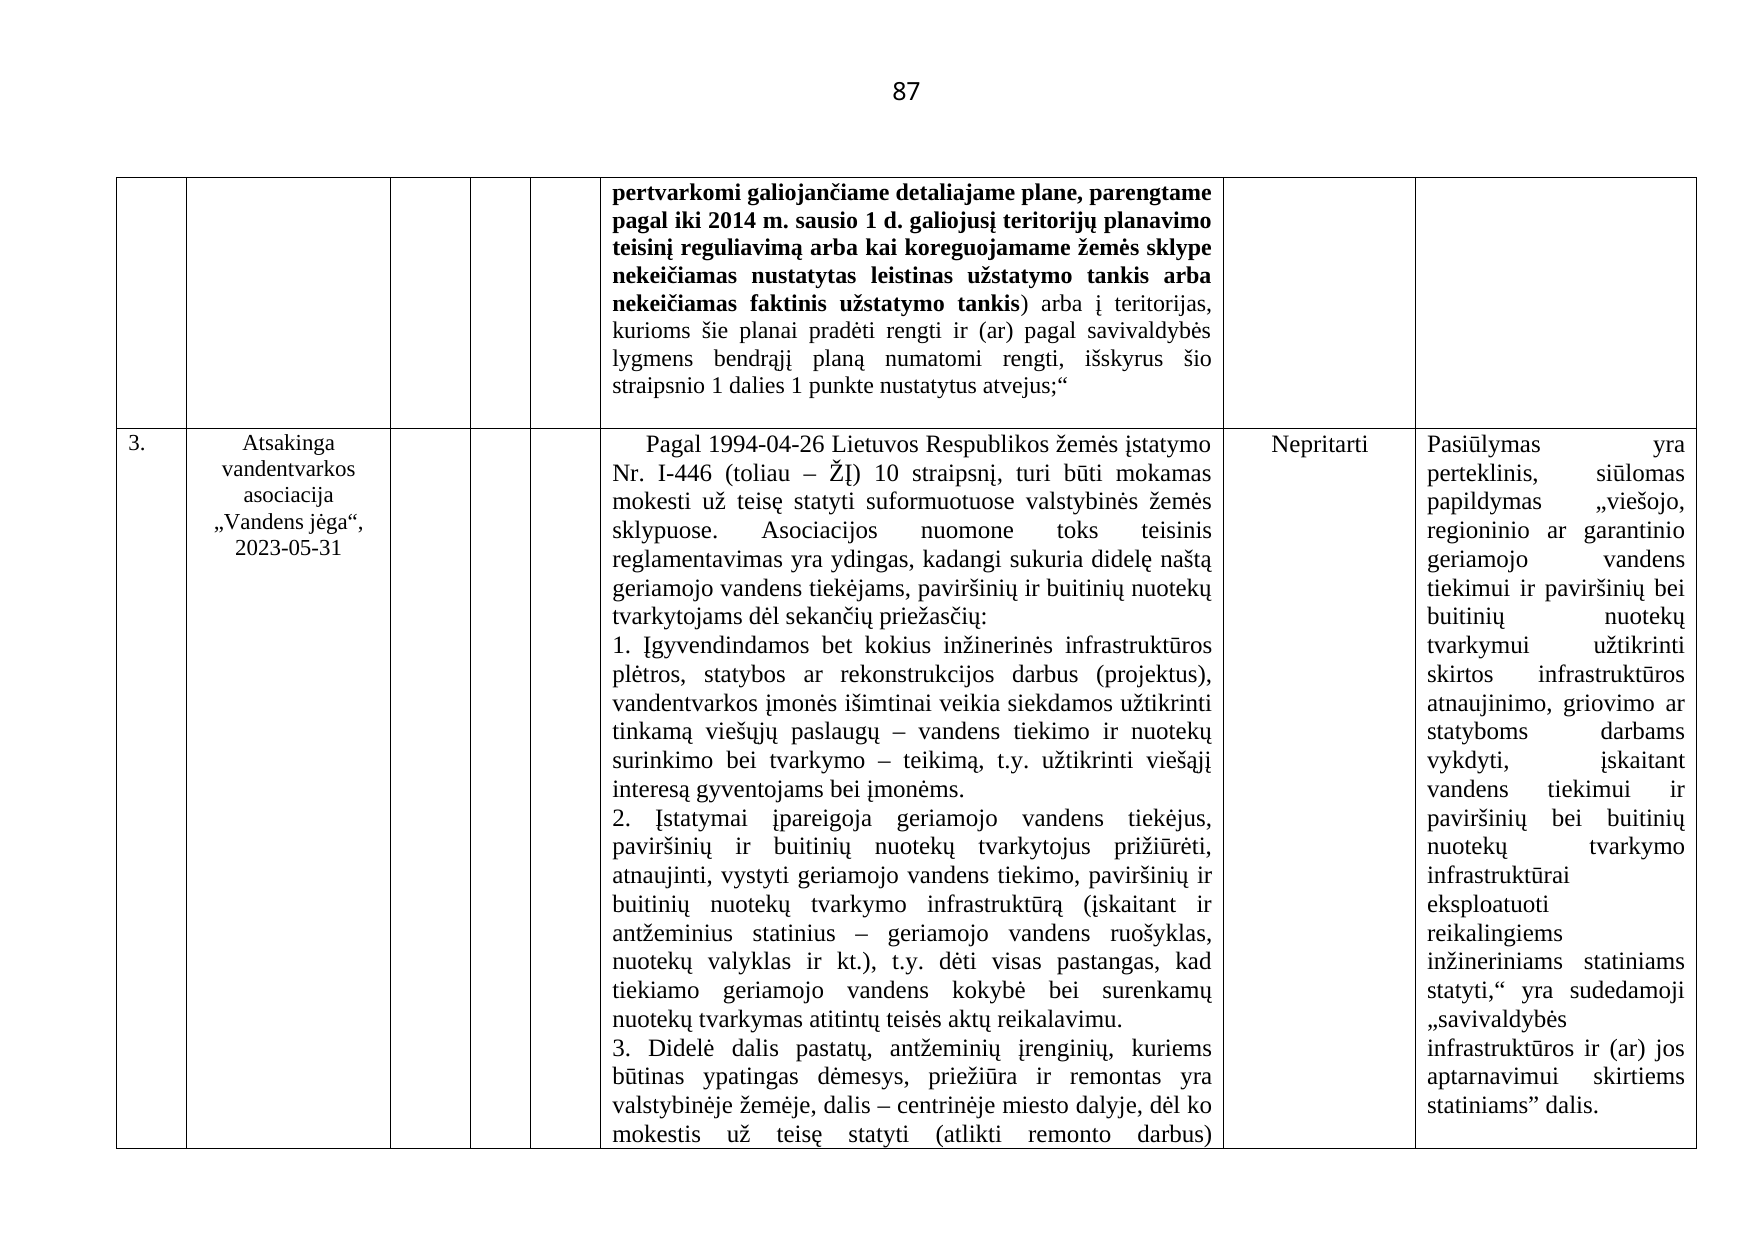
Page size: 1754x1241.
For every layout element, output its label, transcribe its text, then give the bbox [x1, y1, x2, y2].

table_cell [117, 178, 186, 428]
table_cell [471, 178, 530, 428]
table_cell 3. [117, 429, 186, 1148]
table_cell Pagal 1994-04-26 Lietuvos Respublikos žemės įstatymo Nr. I-446 (toliau – ŽĮ) 10 straipsnį, turi būti mokamas mokesti už teisę statyti suformuotuose valstybinės žemės sklypuose. Asociacijos nuomone toks teisinis reglamentavimas yra ydingas, kadangi sukuria didelę naštą geriamojo vandens tiekėjams, paviršinių ir buitinių nuotekų tvarkytojams dėl sekančių priežasčių: 1. Įgyvendindamos bet kokius inžinerinės infrastruktūros plėtros, statybos ar rekonstrukcijos darbus (projektus), vandentvarkos įmonės išimtinai veikia siekdamos užtikrinti tinkamą viešųjų paslaugų – vandens tiekimo ir nuotekų surinkimo bei tvarkymo – teikimą, t.y. užtikrinti viešąjį interesą gyventojams bei įmonėms. 2. Įstatymai įpareigoja geriamojo vandens tiekėjus, paviršinių ir buitinių nuotekų tvarkytojus prižiūrėti, atnaujinti, vystyti geriamojo vandens tiekimo, paviršinių ir buitinių nuotekų tvarkymo infrastruktūrą (įskaitant ir antžeminius statinius – geriamojo vandens ruošyklas, nuotekų valyklas ir kt.), t.y. dėti visas pastangas, kad tiekiamo geriamojo vandens kokybė bei surenkamų nuotekų tvarkymas atitintų teisės aktų reikalavimu. 3. Didelė dalis pastatų, antžeminių įrenginių, kuriems būtinas ypatingas dėmesys, priežiūra ir remontas yra valstybinėje žemėje, dalis – centrinėje miesto dalyje, dėl ko mokestis už teisę statyti (atlikti remonto darbus) [601, 429, 1223, 1148]
table_cell [531, 178, 600, 428]
table_cell [531, 429, 600, 1148]
table_cell [391, 178, 470, 428]
table_cell [391, 429, 470, 1148]
table_cell [1416, 178, 1696, 428]
table_cell [471, 429, 530, 1148]
table_cell Atsakinga vandentvarkos asociacija „Vandens jėga“, 2023-05-31 [187, 429, 390, 1148]
table_cell Nepritarti [1224, 429, 1415, 1148]
table_cell [187, 178, 390, 428]
table_cell Pasiūlymas yra perteklinis, siūlomas papildymas „viešojo, regioninio ar garantinio geriamojo vandens tiekimui ir paviršinių bei buitinių nuotekų tvarkymui užtikrinti skirtos infrastruktūros atnaujinimo, griovimo ar statyboms darbams vykdyti, įskaitant vandens tiekimui ir paviršinių bei buitinių nuotekų tvarkymo infrastruktūrai eksploatuoti reikalingiems inžineriniams statiniams statyti,“ yra sudedamoji „savivaldybės infrastruktūros ir (ar) jos aptarnavimui skirtiems statiniams” dalis. [1416, 429, 1696, 1148]
table_cell pertvarkomi galiojančiame detaliajame plane, parengtame pagal iki 2014 m. sausio 1 d. galiojusį teritorijų planavimo teisinį reguliavimą arba kai koreguojamame žemės sklype nekeičiamas nustatytas leistinas užstatymo tankis arba nekeičiamas faktinis užstatymo tankis) arba į teritorijas, kurioms šie planai pradėti rengti ir (ar) pagal savivaldybės lygmens bendrąjį planą numatomi rengti, išskyrus šio straipsnio 1 dalies 1 punkte nustatytus atvejus;“ [601, 178, 1223, 428]
table_cell [1224, 178, 1415, 428]
